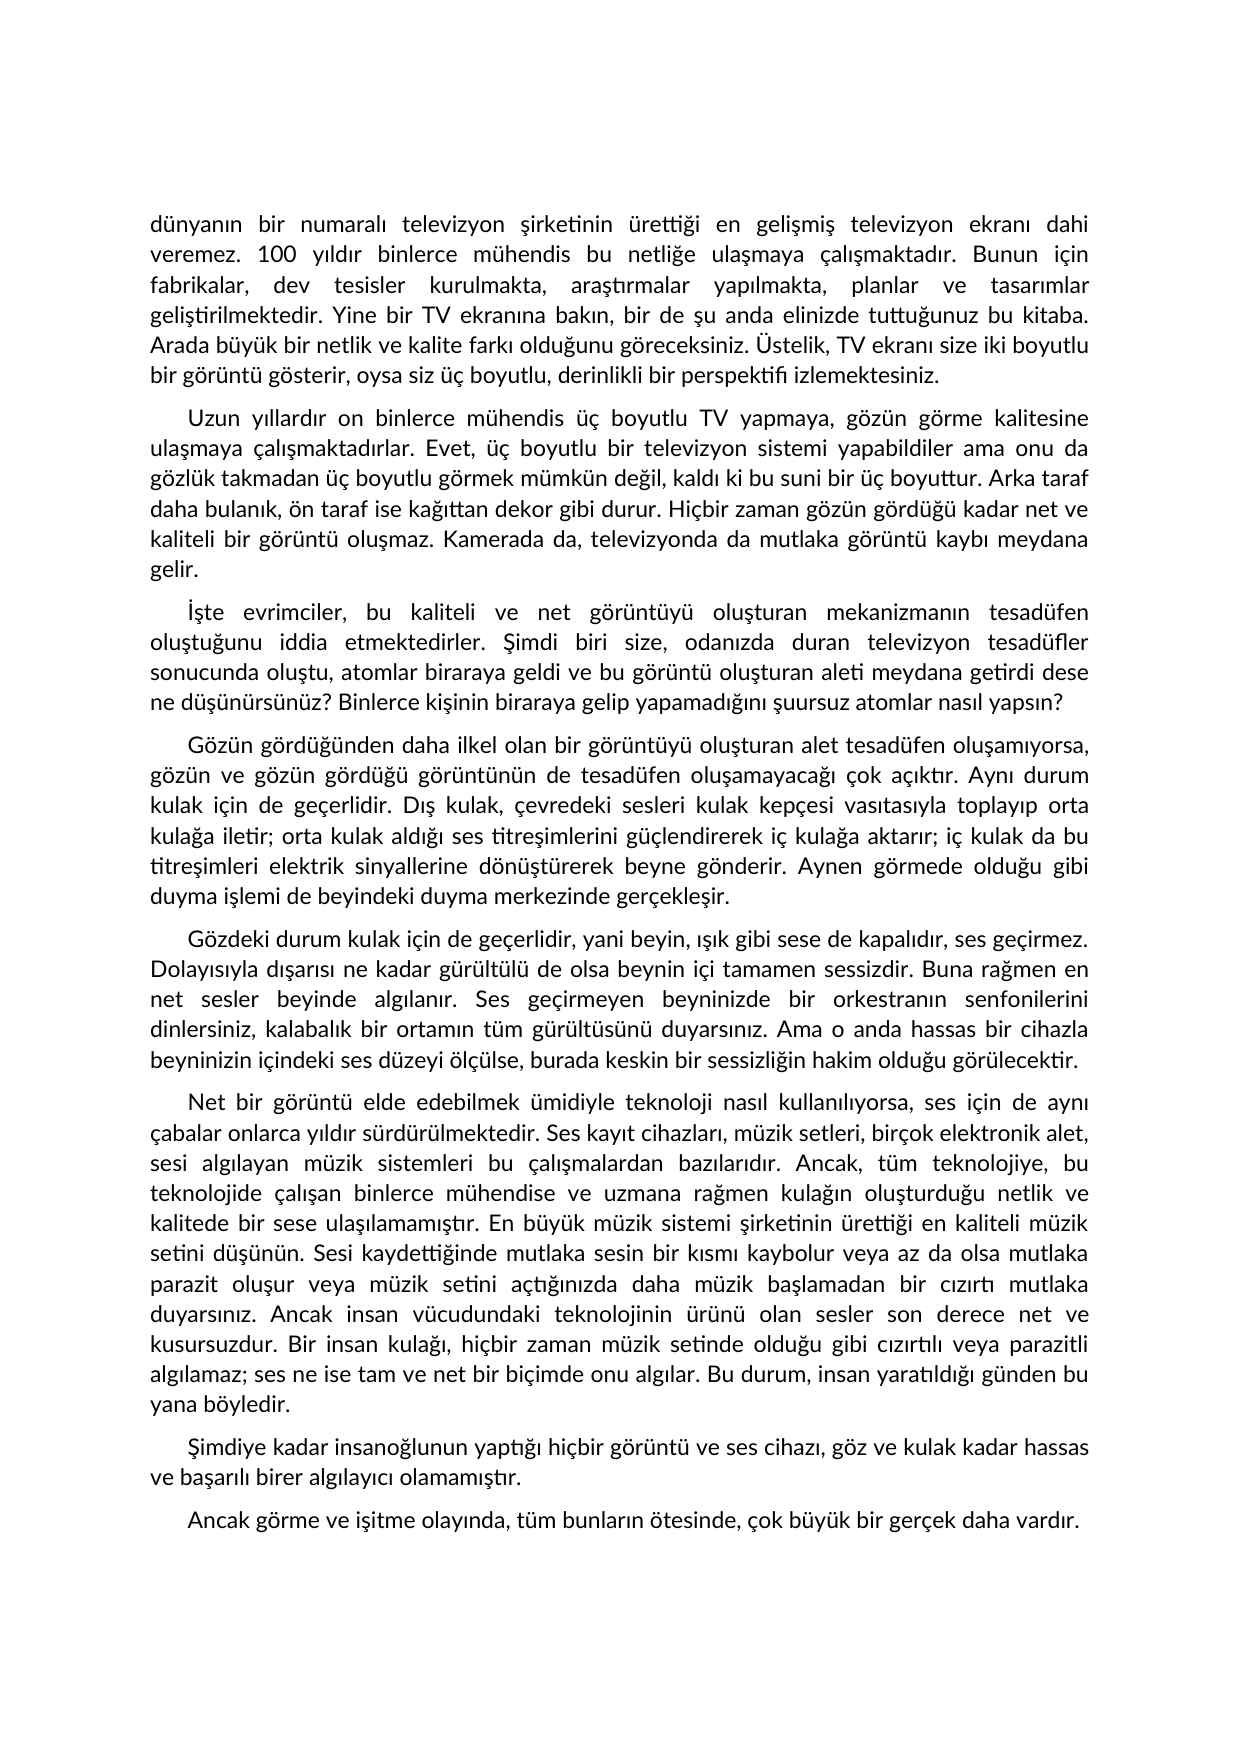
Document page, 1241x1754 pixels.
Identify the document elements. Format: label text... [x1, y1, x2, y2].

text Gözün gördüğünden daha ilkel olan bir görüntüyü oluşturan alet tesadüfen oluşamıyorsa, gözün ve gözün gördüğü görüntünün de tesadüfen oluşamayacağı çok açıktır. Aynı durum kulak için de geçerlidir. Dış kulak, çevredeki sesleri kulak kepçesi vasıtasıyla toplayıp orta kulağa iletir; orta kulak aldığı ses titreşimlerini güçlendirerek iç kulağa aktarır; iç kulak da bu titreşimleri elektrik sinyallerine dönüştürerek beyne gönderir. Aynen görmede olduğu gibi duyma işlemi de beyindeki duyma merkezinde gerçekleşir. [150, 731, 1090, 909]
text Gözdeki durum kulak için de geçerlidir, yani beyin, ışık gibi sese de kapalıdır, ses geçirmez. Dolayısıyla dışarısı ne kadar gürültülü de olsa beynin içi tamamen sessizdir. Buna rağmen en net sesler beyinde algılanır. Ses geçirmeyen beyninizde bir orkestranın senfonilerini dinlersiniz, kalabalık bir ortamın tüm gürültüsünü duyarsınız. Ama o anda hassas bir cihazla beyninizin içindeki ses düzeyi ölçülse, burada keskin bir sessizliğin hakim olduğu görülecektir. [150, 924, 1090, 1073]
text Şimdiye kadar insanoğlunun yaptığı hiçbir görüntü ve ses cihazı, göz ve kulak kadar hassas ve başarılı birer algılayıcı olamamıştır. [150, 1433, 1090, 1491]
text İşte evrimciler, bu kaliteli ve net görüntüyü oluşturan mekanizmanın tesadüfen oluştuğunu iddia etmektedirler. Şimdi biri size, odanızda duran televizyon tesadüfler sonucunda oluştu, atomlar biraraya geldi ve bu görüntü oluşturan aleti meydana getirdi dese ne düşünürsünüz? Binlerce kişinin biraraya gelip yapamadığını şuursuz atomlar nasıl yapsın? [150, 597, 1090, 716]
text Net bir görüntü elde edebilmek ümidiyle teknoloji nasıl kullanılıyorsa, ses için de aynı çabalar onlarca yıldır sürdürülmektedir. Ses kayıt cihazları, müzik setleri, birçok elektronik alet, sesi algılayan müzik sistemleri bu çalışmalardan bazılarıdır. Ancak, tüm teknolojiye, bu teknolojide çalışan binlerce mühendise ve uzmana rağmen kulağın oluşturduğu netlik ve kalitede bir sese ulaşılamamıştır. En büyük müzik sistemi şirketinin ürettiği en kaliteli müzik setini düşünün. Sesi kaydettiğinde mutlaka sesin bir kısmı kaybolur veya az da olsa mutlaka parazit oluşur veya müzik setini açtığınızda daha müzik başlamadan bir cızırtı mutlaka duyarsınız. Ancak insan vücudundaki teknolojinin ürünü olan sesler son derece net ve kusursuzdur. Bir insan kulağı, hiçbir zaman müzik setinde olduğu gibi cızırtılı veya parazitli algılamaz; ses ne ise tam ve net bir biçimde onu algılar. Bu durum, insan yaratıldığı günden bu yana böyledir. [150, 1088, 1090, 1418]
text dünyanın bir numaralı televizyon şirketinin ürettiği en gelişmiş televizyon ekranı dahi veremez. 100 yıldır binlerce mühendis bu netliğe ulaşmaya çalışmaktadır. Bunun için fabrikalar, dev tesisler kurulmakta, araştırmalar yapılmakta, planlar ve tasarımlar geliştirilmektedir. Yine bir TV ekranına bakın, bir de şu anda elinizde tuttuğunuz bu kitaba. Arada büyük bir netlik ve kalite farkı olduğunu göreceksiniz. Üstelik, TV ekranı size iki boyutlu bir görüntü gösterir, oysa siz üç boyutlu, derinlikli bir perspektifi izlemektesiniz. [150, 210, 1090, 388]
text Uzun yıllardır on binlerce mühendis üç boyutlu TV yapmaya, gözün görme kalitesine ulaşmaya çalışmaktadırlar. Evet, üç boyutlu bir televizyon sistemi yapabildiler ama onu da gözlük takmadan üç boyutlu görmek mümkün değil, kaldı ki bu suni bir üç boyuttur. Arka taraf daha bulanık, ön taraf ise kağıttan dekor gibi durur. Hiçbir zaman gözün gördüğü kadar net ve kaliteli bir görüntü oluşmaz. Kamerada da, televizyonda da mutlaka görüntü kaybı meydana gelir. [150, 404, 1090, 582]
text Ancak görme ve işitme olayında, tüm bunların ötesinde, çok büyük bir gerçek daha vardır. [150, 1506, 1090, 1533]
